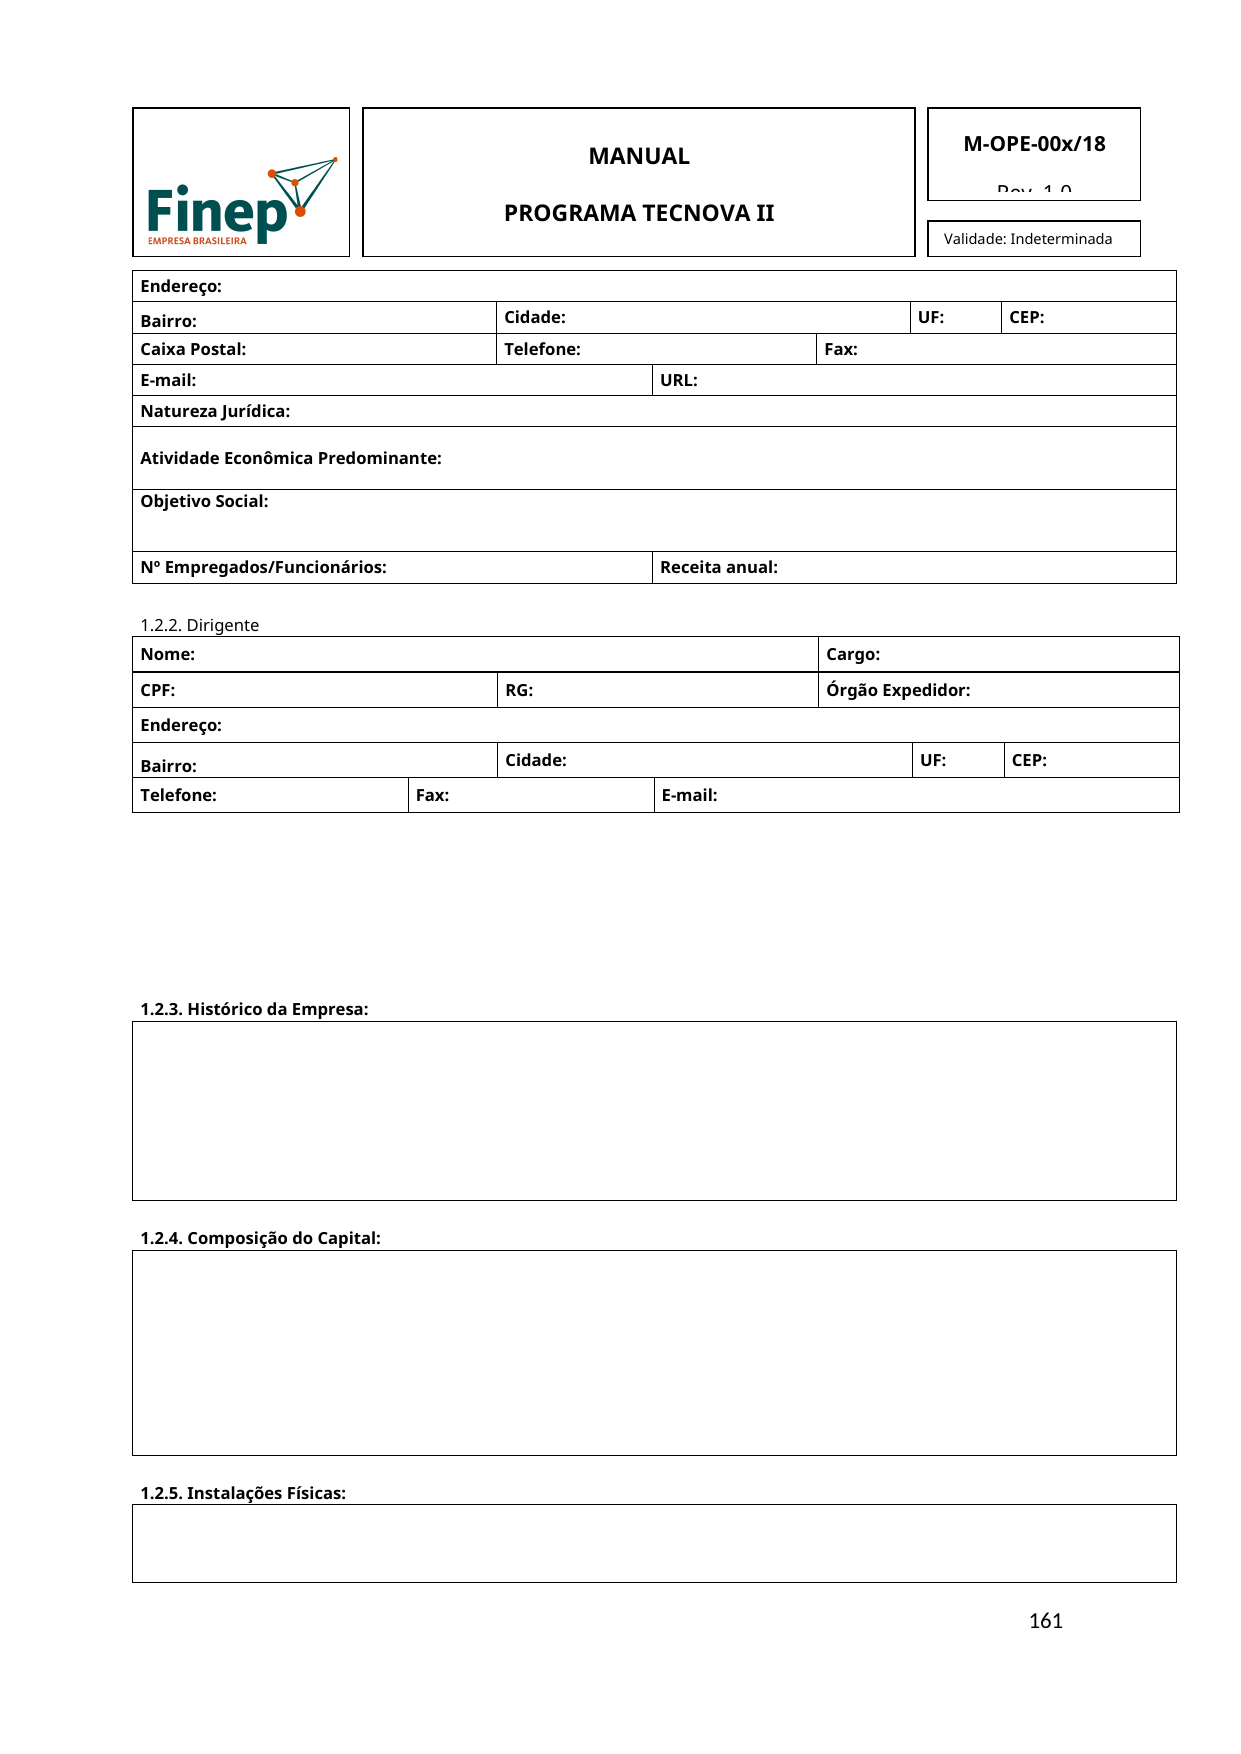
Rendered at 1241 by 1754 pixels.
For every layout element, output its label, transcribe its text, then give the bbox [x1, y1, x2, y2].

table_cell Cargo: [819, 637, 1179, 671]
table_cell [133, 1022, 1176, 1200]
table_cell Fax: [817, 334, 1176, 364]
table_header [408, 584, 498, 636]
table_cell RG: [498, 673, 818, 707]
table_cell UF: [911, 302, 1001, 332]
table_cell Cidade: [497, 302, 910, 332]
table_cell Telefone: [497, 334, 816, 364]
table_cell [133, 1251, 1176, 1455]
table_cell Cidade: [498, 743, 912, 777]
table_cell Nº Empregados/Funcionários: [133, 552, 652, 582]
table_header [654, 584, 819, 636]
table_cell Órgão Expedidor: [819, 673, 1179, 707]
table_cell Endereço: [133, 708, 1179, 742]
table_cell Objetivo Social: [133, 490, 1176, 551]
table_cell 1.2.5. Instalações Físicas: [133, 1456, 1177, 1504]
table_cell [133, 1505, 1176, 1582]
table_cell CEP: [1002, 302, 1176, 332]
table_cell URL: [653, 365, 1176, 395]
table_header [498, 584, 654, 636]
table_cell Bairro: [133, 302, 496, 332]
table_cell E-mail: [133, 365, 652, 395]
table_header 1.2.3. Histórico da Empresa: [133, 973, 1177, 1021]
table_cell Caixa Postal: [133, 334, 496, 364]
table_header [819, 584, 912, 636]
table_cell E-mail: [655, 778, 1179, 812]
table_cell CPF: [133, 673, 497, 707]
table_cell Atividade Econômica Predominante: [133, 427, 1176, 489]
table_cell Nome: [133, 637, 818, 671]
table_header 1.2.2. Dirigente [133, 584, 408, 636]
table_cell Endereço: [133, 271, 1176, 301]
table_cell CEP: [1005, 743, 1179, 777]
table_cell Bairro: [133, 743, 497, 777]
table_cell 1.2.4. Composição do Capital: [133, 1201, 1177, 1249]
table_cell Fax: [409, 778, 654, 812]
table_cell Receita anual: [653, 552, 1176, 582]
table_cell UF: [913, 743, 1004, 777]
table_cell Telefone: [133, 778, 408, 812]
table_header [913, 584, 1004, 636]
table_cell Natureza Jurídica: [133, 396, 1176, 426]
table_header [1004, 584, 1180, 636]
